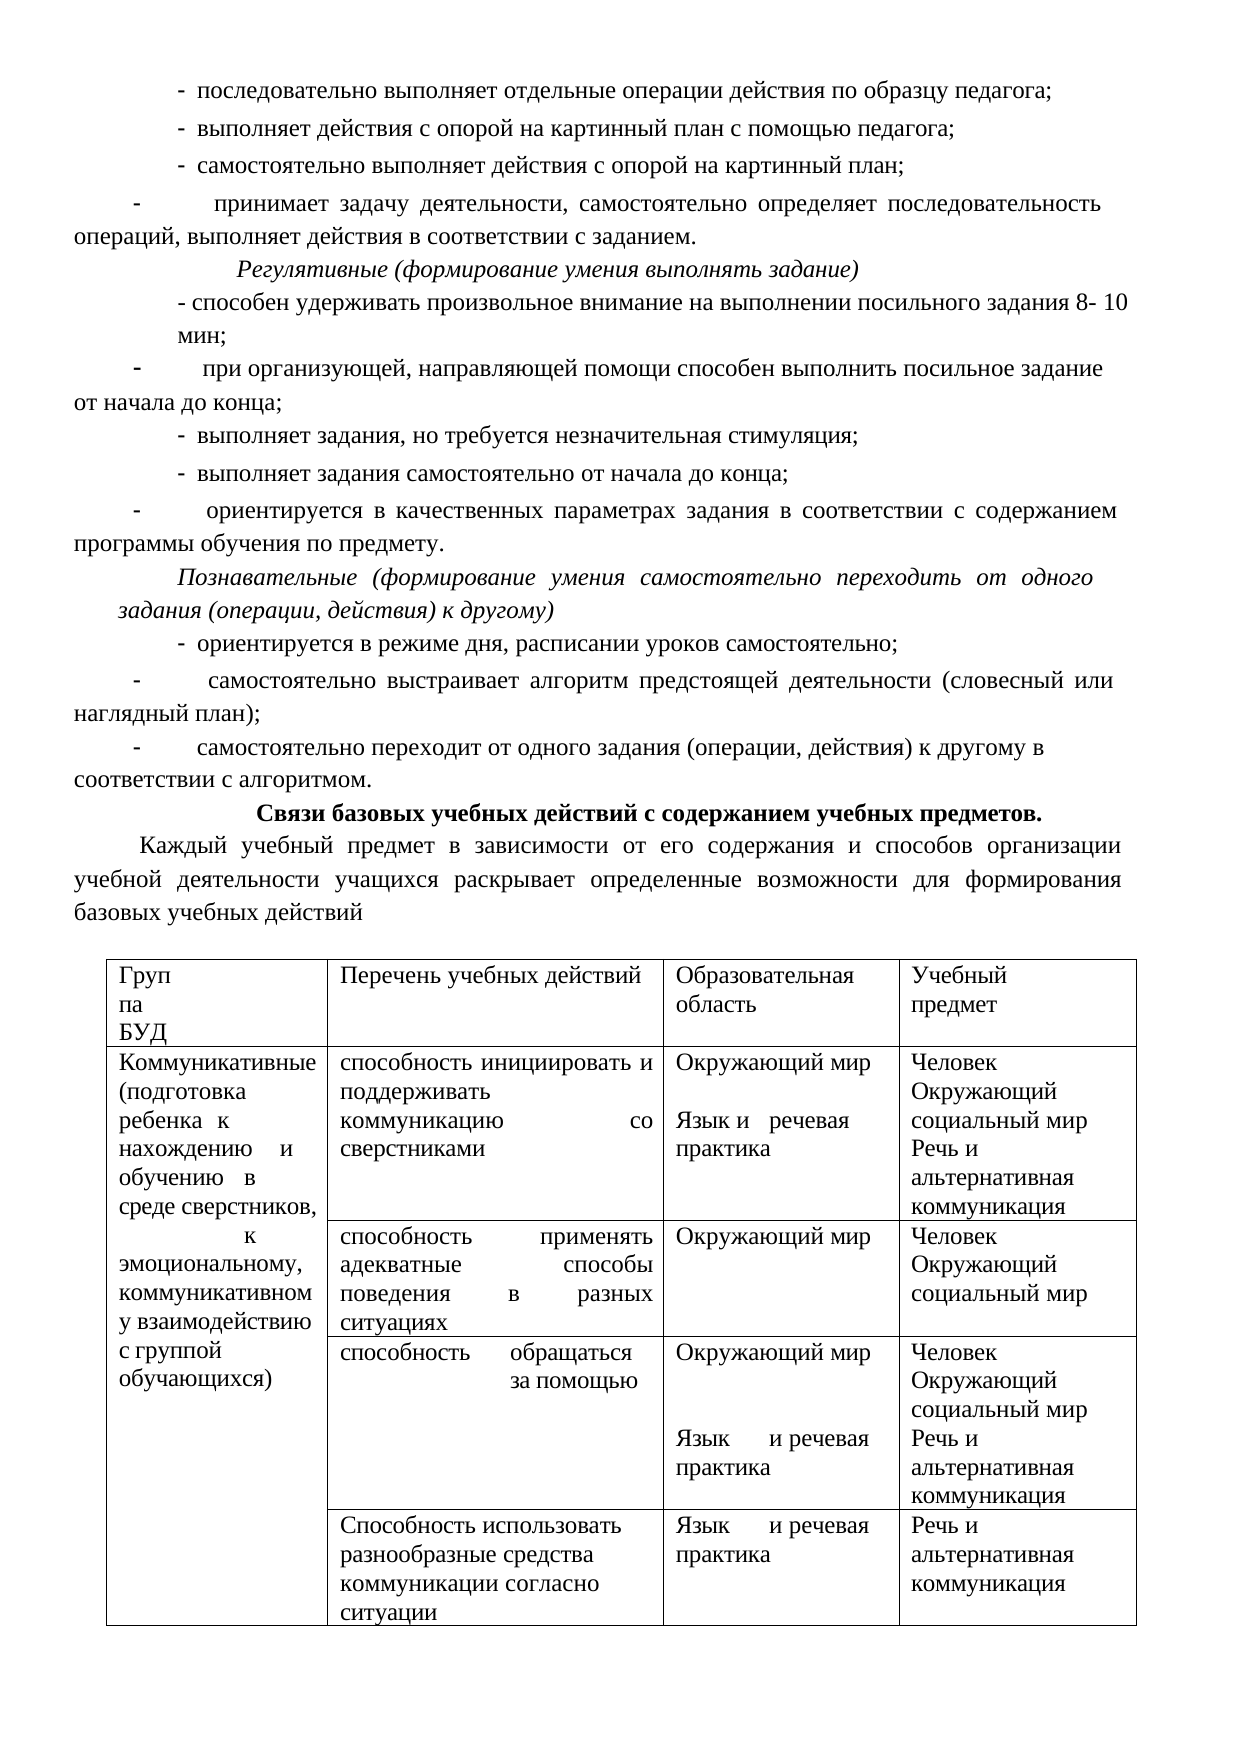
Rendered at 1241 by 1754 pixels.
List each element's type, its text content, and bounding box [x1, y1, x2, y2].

list при организующей, направляющей помощи способен выполнить посильное задание от начала до конца; [74, 353, 1122, 415]
list выполняет задания самостоятельно от начала до конца; [177, 458, 1152, 487]
table_cell Окружающий мир Язык и речевая практика [664, 1047, 899, 1220]
text Каждый учебный предмет в зависимости от его содержания и способов организации учебной деятельности учащихся раскрывает определенные возможности для формирования базовых учебных действий [74, 831, 1122, 925]
table_cell способность обращаться за помощью [328, 1337, 663, 1509]
list принимает задачу деятельности, самостоятельно определяет последовательность операций, выполняет действия в соответствии с заданием. [74, 188, 1122, 250]
table_header Перечень учебных действий [328, 960, 663, 1046]
list самостоятельно переходит от одного задания (операции, действия) к другому в соответствии с алгоритмом. [74, 732, 1044, 793]
table_cell Окружающий мир Язык и речевая практика [664, 1337, 899, 1509]
table_header Группа БУД [107, 960, 327, 1046]
list выполняет задания, но требуется незначительная стимуляция; [177, 420, 1152, 449]
table_cell Способность использовать разнообразные средства коммуникации согласно ситуации [328, 1510, 663, 1625]
table_cell Человек Окружающий социальный мир Речь и альтернативная коммуникация [900, 1337, 1136, 1509]
list самостоятельно выстраивает алгоритм предстоящей деятельности (словесный или наглядный план); [74, 666, 1122, 727]
text Регулятивные (формирование умения выполнять задание) [177, 254, 1152, 283]
list ориентируется в режиме дня, расписании уроков самостоятельно; [177, 628, 1152, 657]
table_header Образовательная область [664, 960, 899, 1046]
table_cell Язык и речевая практика [664, 1510, 899, 1625]
list ориентируется в качественных параметрах задания в соответствии с содержанием программы обучения по предмету. [74, 496, 1122, 557]
list самостоятельно выполняет действия с опорой на картинный план; [177, 150, 1152, 179]
table_cell способность инициировать и поддерживать коммуникацию со сверстниками [328, 1047, 663, 1220]
table_header Учебный предмет [900, 960, 1136, 1046]
text Познавательные (формирование умения самостоятельно переходить от одного задания (операции, действия) к другому) [118, 562, 1131, 624]
table_cell Человек Окружающий социальный мир [900, 1221, 1136, 1336]
table_cell Окружающий мир [664, 1221, 899, 1336]
subtitle Связи базовых учебных действий с содержанием учебных предметов. [256, 798, 1152, 826]
text - способен удерживать произвольное внимание на выполнении посильного задания 8- 10 мин; [177, 287, 1152, 349]
list последовательно выполняет отдельные операции действия по образцу педагога; [177, 75, 1152, 104]
table_cell способность применять адекватные способы поведения в разных ситуациях [328, 1221, 663, 1336]
table_cell Речь и альтернативная коммуникация [900, 1510, 1136, 1625]
table_cell Коммуникативные(подготовка ребенка к нахождению и обучению в среде сверстников, к эмоциональному, коммуникативному взаимодействию с группой обучающихся) [107, 1047, 327, 1625]
list выполняет действия с опорой на картинный план с помощью педагога; [177, 113, 1152, 141]
table_cell Человек Окружающий социальный мир Речь и альтернативная коммуникация [900, 1047, 1136, 1220]
